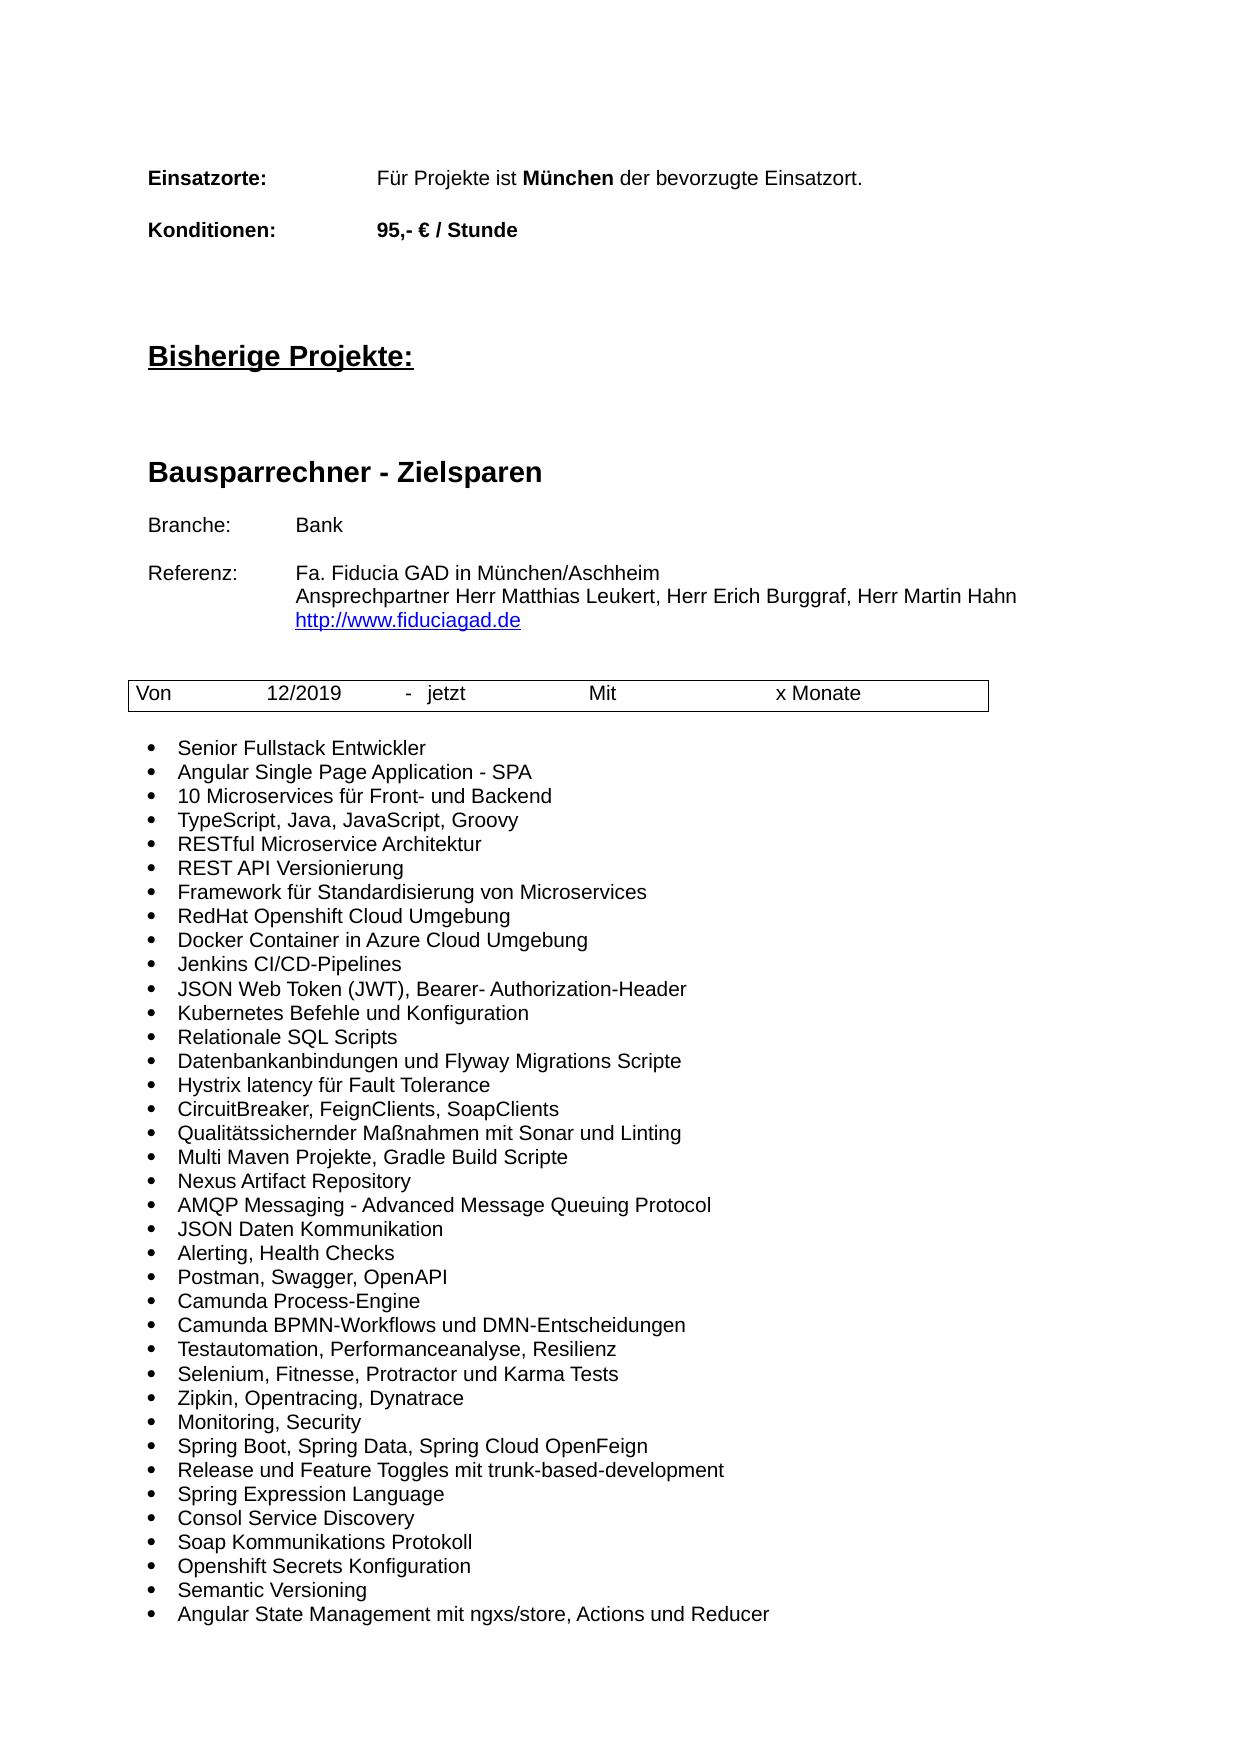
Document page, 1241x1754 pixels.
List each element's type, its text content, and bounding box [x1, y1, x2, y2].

table_header x Monate [763, 681, 988, 711]
list JSON Daten Kommunikation [148, 1217, 1110, 1241]
list Kubernetes Befehle und Konfiguration [148, 1000, 1110, 1024]
list JSON Web Token (JWT), Bearer- Authorization-Header [148, 976, 1110, 1000]
list Monitoring, Security [148, 1409, 1110, 1433]
list Postman, Swagger, OpenAPI [148, 1265, 1110, 1289]
list Alerting, Health Checks [148, 1241, 1110, 1265]
list Release und Feature Toggles mit trunk-based-development [148, 1458, 1110, 1482]
list CircuitBreaker, FeignClients, SoapClients [148, 1097, 1110, 1121]
list Selenium, Fitnesse, Protractor und Karma Tests [148, 1361, 1110, 1385]
text Referenz: Fa. Fiducia GAD in München/Aschheim [148, 560, 1110, 584]
list Soap Kommunikations Protokoll [148, 1530, 1110, 1554]
list Zipkin, Opentracing, Dynatrace [148, 1385, 1110, 1409]
table_header 12/2019 [259, 681, 398, 711]
table_header jetzt [420, 681, 581, 711]
table_cell Einsatzorte: [140, 166, 369, 218]
table_cell Für Projekte ist München der bevorzugte Einsatzort. [369, 166, 1063, 218]
list Jenkins CI/CD-Pipelines [148, 952, 1110, 976]
list Openshift Secrets Konfiguration [148, 1554, 1110, 1578]
list Framework für Standardisierung von Microservices [148, 880, 1110, 904]
list AMQP Messaging - Advanced Message Queuing Protocol [148, 1193, 1110, 1217]
list Multi Maven Projekte, Gradle Build Scripte [148, 1145, 1110, 1169]
list TypeScript, Java, JavaScript, Groovy [148, 808, 1110, 832]
table_cell [369, 142, 1063, 166]
table_cell Konditionen: [140, 218, 369, 266]
list Nexus Artifact Repository [148, 1169, 1110, 1193]
list Semantic Versioning [148, 1578, 1110, 1602]
list Angular State Management mit ngxs/store, Actions und Reducer [148, 1602, 1110, 1626]
list Spring Expression Language [148, 1482, 1110, 1506]
list 10 Microservices für Front- und Backend [148, 784, 1110, 808]
list Relationale SQL Scripts [148, 1024, 1110, 1048]
table_header Von [129, 681, 259, 711]
list Spring Boot, Spring Data, Spring Cloud OpenFeign [148, 1433, 1110, 1458]
text Ansprechpartner Herr Matthias Leukert, Herr Erich Burggraf, Herr Martin Hahn [148, 584, 1110, 608]
list Qualitätssichernder Maßnahmen mit Sonar und Linting [148, 1121, 1110, 1145]
list Camunda Process-Engine [148, 1289, 1110, 1313]
table_cell [140, 142, 369, 166]
text Branche: Bank [148, 512, 1110, 536]
list RESTful Microservice Architektur [148, 832, 1110, 856]
list Senior Fullstack Entwickler [148, 736, 1110, 760]
subtitle Bausparrechner - Zielsparen [148, 455, 1110, 488]
subtitle Bisherige Projekte: [148, 339, 1110, 372]
list REST API Versionierung [148, 856, 1110, 880]
table_header - [398, 681, 420, 711]
list Docker Container in Azure Cloud Umgebung [148, 928, 1110, 952]
list Testautomation, Performanceanalyse, Resilienz [148, 1337, 1110, 1361]
list RedHat Openshift Cloud Umgebung [148, 904, 1110, 928]
list Camunda BPMN-Workflows und DMN-Entscheidungen [148, 1313, 1110, 1337]
text http://www.fiduciagad.de [221, 608, 1110, 632]
table_cell 95,- € / Stunde [369, 218, 1063, 266]
table_header Mit [581, 681, 762, 711]
list Angular Single Page Application - SPA [148, 760, 1110, 784]
list Hystrix latency für Fault Tolerance [148, 1073, 1110, 1097]
list Datenbankanbindungen und Flyway Migrations Scripte [148, 1048, 1110, 1073]
list Consol Service Discovery [148, 1506, 1110, 1530]
